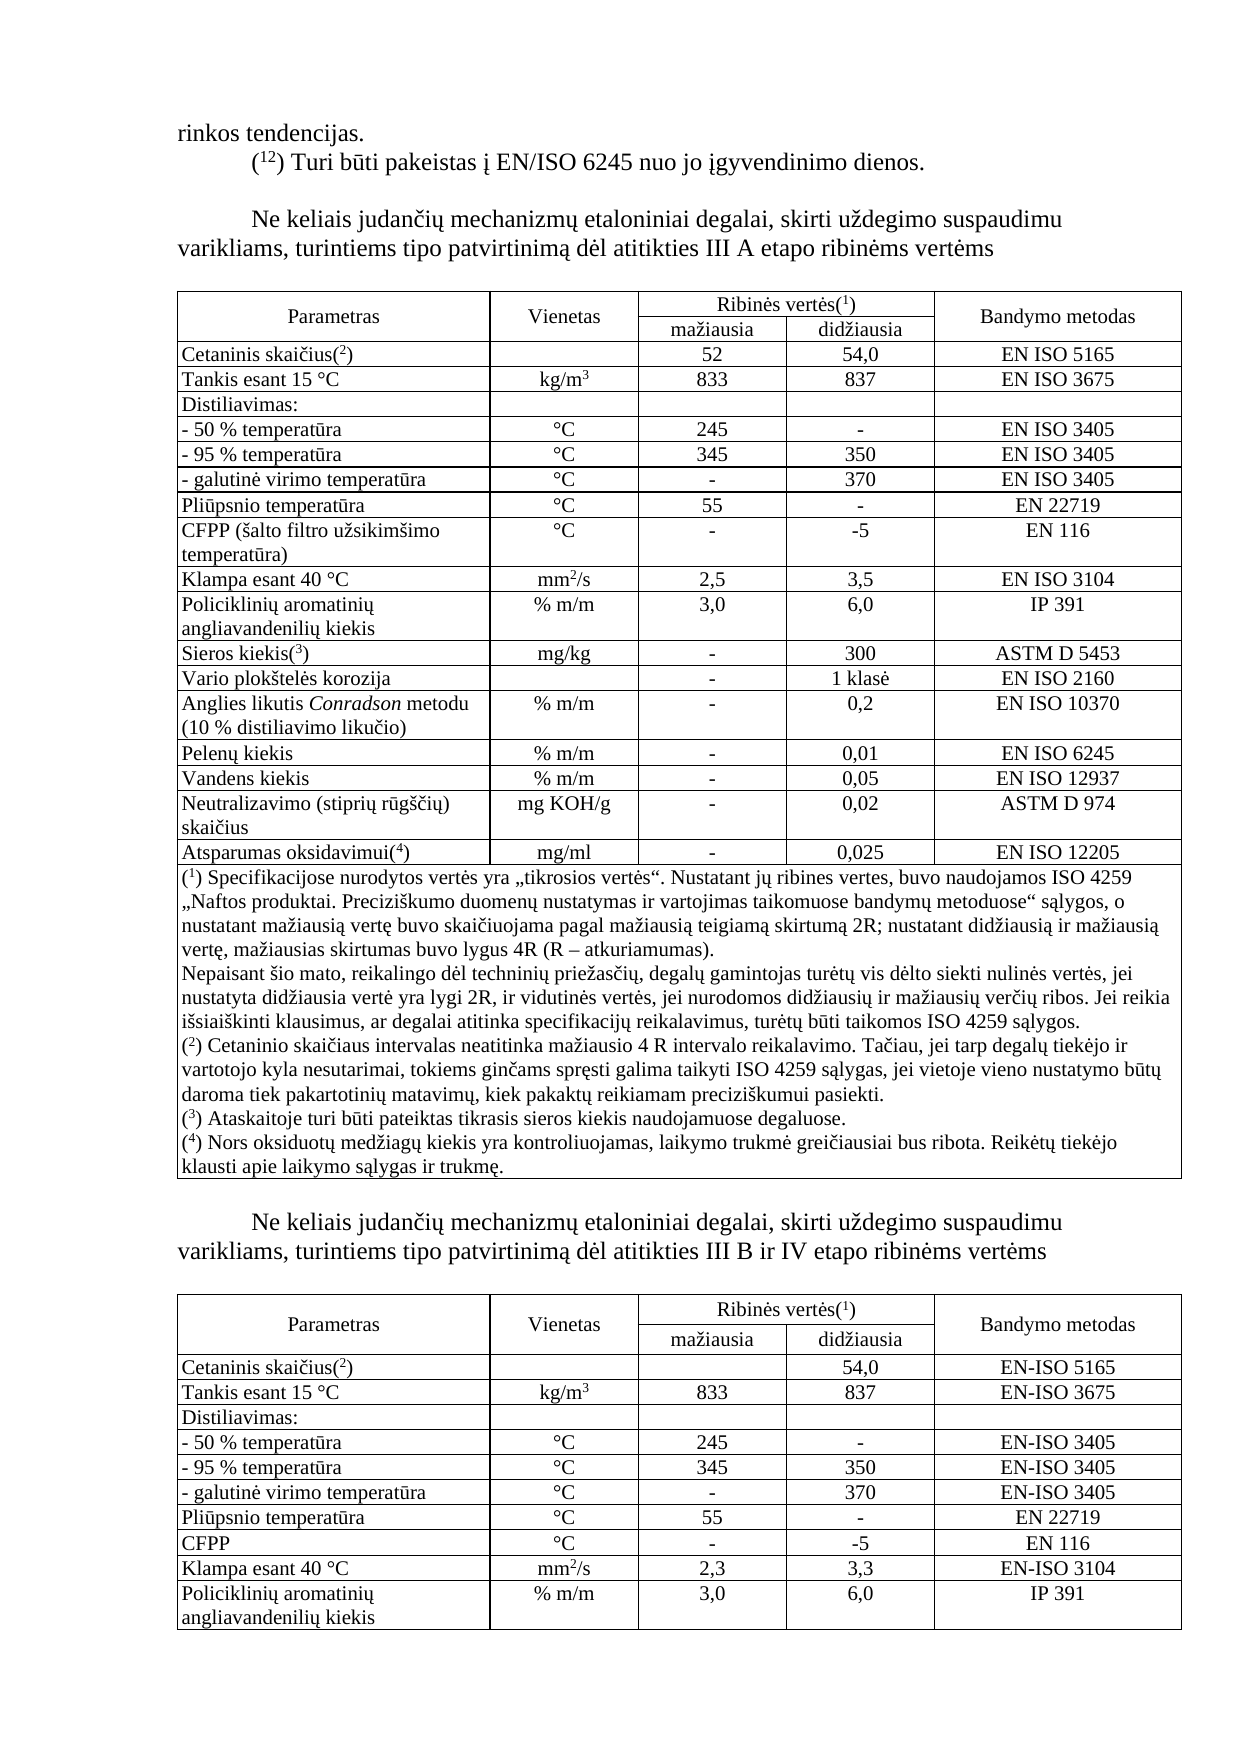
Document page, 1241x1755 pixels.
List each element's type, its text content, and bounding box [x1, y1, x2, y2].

table_cell °C [491, 468, 638, 491]
table_cell [491, 666, 638, 690]
table_cell °C [491, 1530, 638, 1554]
table_cell 350 [787, 442, 934, 466]
table_cell - [639, 740, 786, 764]
table_cell 350 [787, 1455, 934, 1479]
table_cell % m/m [491, 691, 638, 739]
table_cell ASTM D 974 [935, 791, 1181, 839]
table_cell Sieros kiekis(3) [178, 641, 489, 665]
table_cell Cetaninis skaičius(2) [178, 342, 489, 366]
table_cell Policiklinių aromatinių angliavandenilių kiekis [178, 1581, 489, 1629]
table_cell EN ISO 12205 [935, 840, 1181, 864]
table_cell mm2/s [491, 567, 638, 591]
text Ne keliais judančių mechanizmų etaloniniai degalai, skirti uždegimo suspaudimu varikliams, turintiems tipo patvirtinimą dėl atitikties III A etapo ribinėms vertėms [177, 204, 1166, 262]
table_cell Anglies likutis Conradson metodu (10 % distiliavimo likučio) [178, 691, 489, 739]
table_cell Distiliavimas: [178, 392, 489, 416]
table_cell - [639, 518, 786, 566]
text rinkos tendencijas. [177, 118, 1166, 147]
table_cell 3,3 [787, 1556, 934, 1579]
table_cell [787, 1405, 934, 1429]
table_cell 2,5 [639, 567, 786, 591]
text (12) Turi būti pakeistas į EN/ISO 6245 nuo jo įgyvendinimo dienos. [177, 147, 1166, 176]
table_cell EN 22719 [935, 493, 1181, 517]
table_cell - 50 % temperatūra [178, 1430, 489, 1454]
table_cell °C [491, 1480, 638, 1504]
table_cell - [639, 468, 786, 491]
table_cell EN-ISO 3675 [935, 1380, 1181, 1404]
table_cell EN ISO 3405 [935, 468, 1181, 491]
table_cell didžiausia [787, 317, 934, 341]
table_cell Atsparumas oksidavimui(4) [178, 840, 489, 864]
table_cell 6,0 [787, 1581, 934, 1629]
table_cell °C [491, 1455, 638, 1479]
table_cell mažiausia [639, 317, 786, 341]
table_cell - galutinė virimo temperatūra [178, 1480, 489, 1504]
table_cell 837 [787, 1380, 934, 1404]
table_cell [787, 392, 934, 416]
table_cell IP 391 [935, 1581, 1181, 1629]
table_cell EN 116 [935, 1530, 1181, 1554]
table_cell mg/kg [491, 641, 638, 665]
table_cell EN-ISO 3405 [935, 1480, 1181, 1504]
table_cell 833 [639, 367, 786, 391]
table_cell 3,5 [787, 567, 934, 591]
table_cell IP 391 [935, 592, 1181, 640]
table_cell ASTM D 5453 [935, 641, 1181, 665]
table_cell 54,0 [787, 1355, 934, 1379]
table_cell EN ISO 12937 [935, 766, 1181, 789]
table_cell EN ISO 6245 [935, 740, 1181, 764]
table_cell Klampa esant 40 °C [178, 1556, 489, 1579]
table_cell EN-ISO 3405 [935, 1455, 1181, 1479]
table_cell 3,0 [639, 592, 786, 640]
table_cell 0,05 [787, 766, 934, 789]
table_cell - [787, 493, 934, 517]
table_cell Vario plokštelės korozija [178, 666, 489, 690]
table_cell EN-ISO 3104 [935, 1556, 1181, 1579]
table_cell Pliūpsnio temperatūra [178, 1505, 489, 1529]
table_cell 0,025 [787, 840, 934, 864]
table_cell Vandens kiekis [178, 766, 489, 789]
table_header Vienetas [491, 1295, 638, 1354]
table_cell -5 [787, 518, 934, 566]
table_header Parametras [178, 292, 489, 341]
table_header Bandymo metodas [935, 292, 1181, 341]
table_cell - 95 % temperatūra [178, 442, 489, 466]
table_cell 837 [787, 367, 934, 391]
table_cell (1) Specifikacijose nurodytos vertės yra „tikrosios vertės“. Nustatant jų ribines vertes, buvo naudojamos ISO 4259 „Naftos produktai. Preciziškumo duomenų nustatymas ir vartojimas taikomuose bandymų metoduose“ sąlygos, o nustatant mažiausią vertę buvo skaičiuojama pagal mažiausią teigiamą skirtumą 2R; nustatant didžiausią ir mažiausią vertę, mažiausias skirtumas buvo lygus 4R (R – atkuriamumas). Nepaisant šio mato, reikalingo dėl techninių priežasčių, degalų gamintojas turėtų vis dėlto siekti nulinės vertės, jei nustatyta didžiausia vertė yra lygi 2R, ir vidutinės vertės, jei nurodomos didžiausių ir mažiausių verčių ribos. Jei reikia išsiaiškinti klausimus, ar degalai atitinka specifikacijų reikalavimus, turėtų būti taikomos ISO 4259 sąlygos. (2) Cetaninio skaičiaus intervalas neatitinka mažiausio 4 R intervalo reikalavimo. Tačiau, jei tarp degalų tiekėjo ir vartotojo kyla nesutarimai, tokiems ginčams spręsti galima taikyti ISO 4259 sąlygas, jei vietoje vieno nustatymo būtų daroma tiek pakartotinių matavimų, kiek pakaktų reikiamam preciziškumui pasiekti. (3) Ataskaitoje turi būti pateiktas tikrasis sieros kiekis naudojamuose degaluose. (4) Nors oksiduotų medžiagų kiekis yra kontroliuojamas, laikymo trukmė greičiausiai bus ribota. Reikėtų tiekėjo klausti apie laikymo sąlygas ir trukmę. [178, 865, 1181, 1178]
table_cell mg KOH/g [491, 791, 638, 839]
table_cell 245 [639, 417, 786, 441]
table_cell [639, 1405, 786, 1429]
table_cell - galutinė virimo temperatūra [178, 468, 489, 491]
table_cell °C [491, 493, 638, 517]
table_cell EN ISO 10370 [935, 691, 1181, 739]
table_cell - [639, 666, 786, 690]
table_cell kg/m3 [491, 367, 638, 391]
table_cell °C [491, 518, 638, 566]
table_cell 833 [639, 1380, 786, 1404]
table_header Bandymo metodas [935, 1295, 1181, 1354]
table_header Ribinės vertės(1) [639, 292, 934, 316]
table_cell Neutralizavimo (stiprių rūgščių) skaičius [178, 791, 489, 839]
table_cell [491, 1405, 638, 1429]
table_cell 2,3 [639, 1556, 786, 1579]
table_cell EN 116 [935, 518, 1181, 566]
table_cell 0,02 [787, 791, 934, 839]
table_cell °C [491, 442, 638, 466]
table_cell - [639, 840, 786, 864]
text Ne keliais judančių mechanizmų etaloniniai degalai, skirti uždegimo suspaudimu varikliams, turintiems tipo patvirtinimą dėl atitikties III B ir IV etapo ribinėms vertėms [177, 1207, 1166, 1265]
table_cell 1 klasė [787, 666, 934, 690]
table_cell - [639, 691, 786, 739]
table_cell Tankis esant 15 °C [178, 367, 489, 391]
table_cell EN-ISO 5165 [935, 1355, 1181, 1379]
table_header Parametras [178, 1295, 489, 1354]
table_cell - 50 % temperatūra [178, 417, 489, 441]
table_cell 370 [787, 1480, 934, 1504]
table_cell °C [491, 1505, 638, 1529]
table_cell mg/ml [491, 840, 638, 864]
table_cell 52 [639, 342, 786, 366]
table_cell 0,01 [787, 740, 934, 764]
table_cell -5 [787, 1530, 934, 1554]
table_cell % m/m [491, 766, 638, 789]
table_cell Pliūpsnio temperatūra [178, 493, 489, 517]
table_cell Distiliavimas: [178, 1405, 489, 1429]
table_cell - [639, 766, 786, 789]
table_cell [935, 1405, 1181, 1429]
table_cell - 95 % temperatūra [178, 1455, 489, 1479]
table_cell EN ISO 3405 [935, 442, 1181, 466]
table_cell - [787, 1430, 934, 1454]
table_cell 54,0 [787, 342, 934, 366]
table_cell EN ISO 5165 [935, 342, 1181, 366]
table_cell mm2/s [491, 1556, 638, 1579]
table_cell - [639, 641, 786, 665]
table_cell Cetaninis skaičius(2) [178, 1355, 489, 1379]
table_cell [639, 1355, 786, 1379]
table_cell - [639, 1480, 786, 1504]
table_cell % m/m [491, 740, 638, 764]
table_cell 300 [787, 641, 934, 665]
table_cell - [787, 417, 934, 441]
table_cell mažiausia [639, 1325, 786, 1354]
table_cell CFPP [178, 1530, 489, 1554]
table_cell didžiausia [787, 1325, 934, 1354]
table_cell 55 [639, 1505, 786, 1529]
table_cell Tankis esant 15 °C [178, 1380, 489, 1404]
table_cell 0,2 [787, 691, 934, 739]
table_cell - [639, 791, 786, 839]
table_cell [639, 392, 786, 416]
table_cell % m/m [491, 592, 638, 640]
table_cell EN-ISO 3405 [935, 1430, 1181, 1454]
table_header Vienetas [491, 292, 638, 341]
table_cell [491, 342, 638, 366]
table_cell 245 [639, 1430, 786, 1454]
table_cell [935, 392, 1181, 416]
table_cell kg/m3 [491, 1380, 638, 1404]
table_cell Pelenų kiekis [178, 740, 489, 764]
table_cell EN ISO 2160 [935, 666, 1181, 690]
table_cell 345 [639, 442, 786, 466]
table_cell °C [491, 417, 638, 441]
table_cell 370 [787, 468, 934, 491]
table_header Ribinės vertės(1) [639, 1295, 934, 1324]
table_cell [491, 1355, 638, 1379]
table_cell - [639, 1530, 786, 1554]
table_cell CFPP (šalto filtro užsikimšimo temperatūra) [178, 518, 489, 566]
table_cell [491, 392, 638, 416]
table_cell Klampa esant 40 °C [178, 567, 489, 591]
table_cell 55 [639, 493, 786, 517]
table_cell - [787, 1505, 934, 1529]
table_cell °C [491, 1430, 638, 1454]
table_cell EN ISO 3104 [935, 567, 1181, 591]
table_cell % m/m [491, 1581, 638, 1629]
table_cell EN 22719 [935, 1505, 1181, 1529]
table_cell EN ISO 3405 [935, 417, 1181, 441]
table_cell 6,0 [787, 592, 934, 640]
table_cell Policiklinių aromatinių angliavandenilių kiekis [178, 592, 489, 640]
table_cell 3,0 [639, 1581, 786, 1629]
table_cell EN ISO 3675 [935, 367, 1181, 391]
table_cell 345 [639, 1455, 786, 1479]
